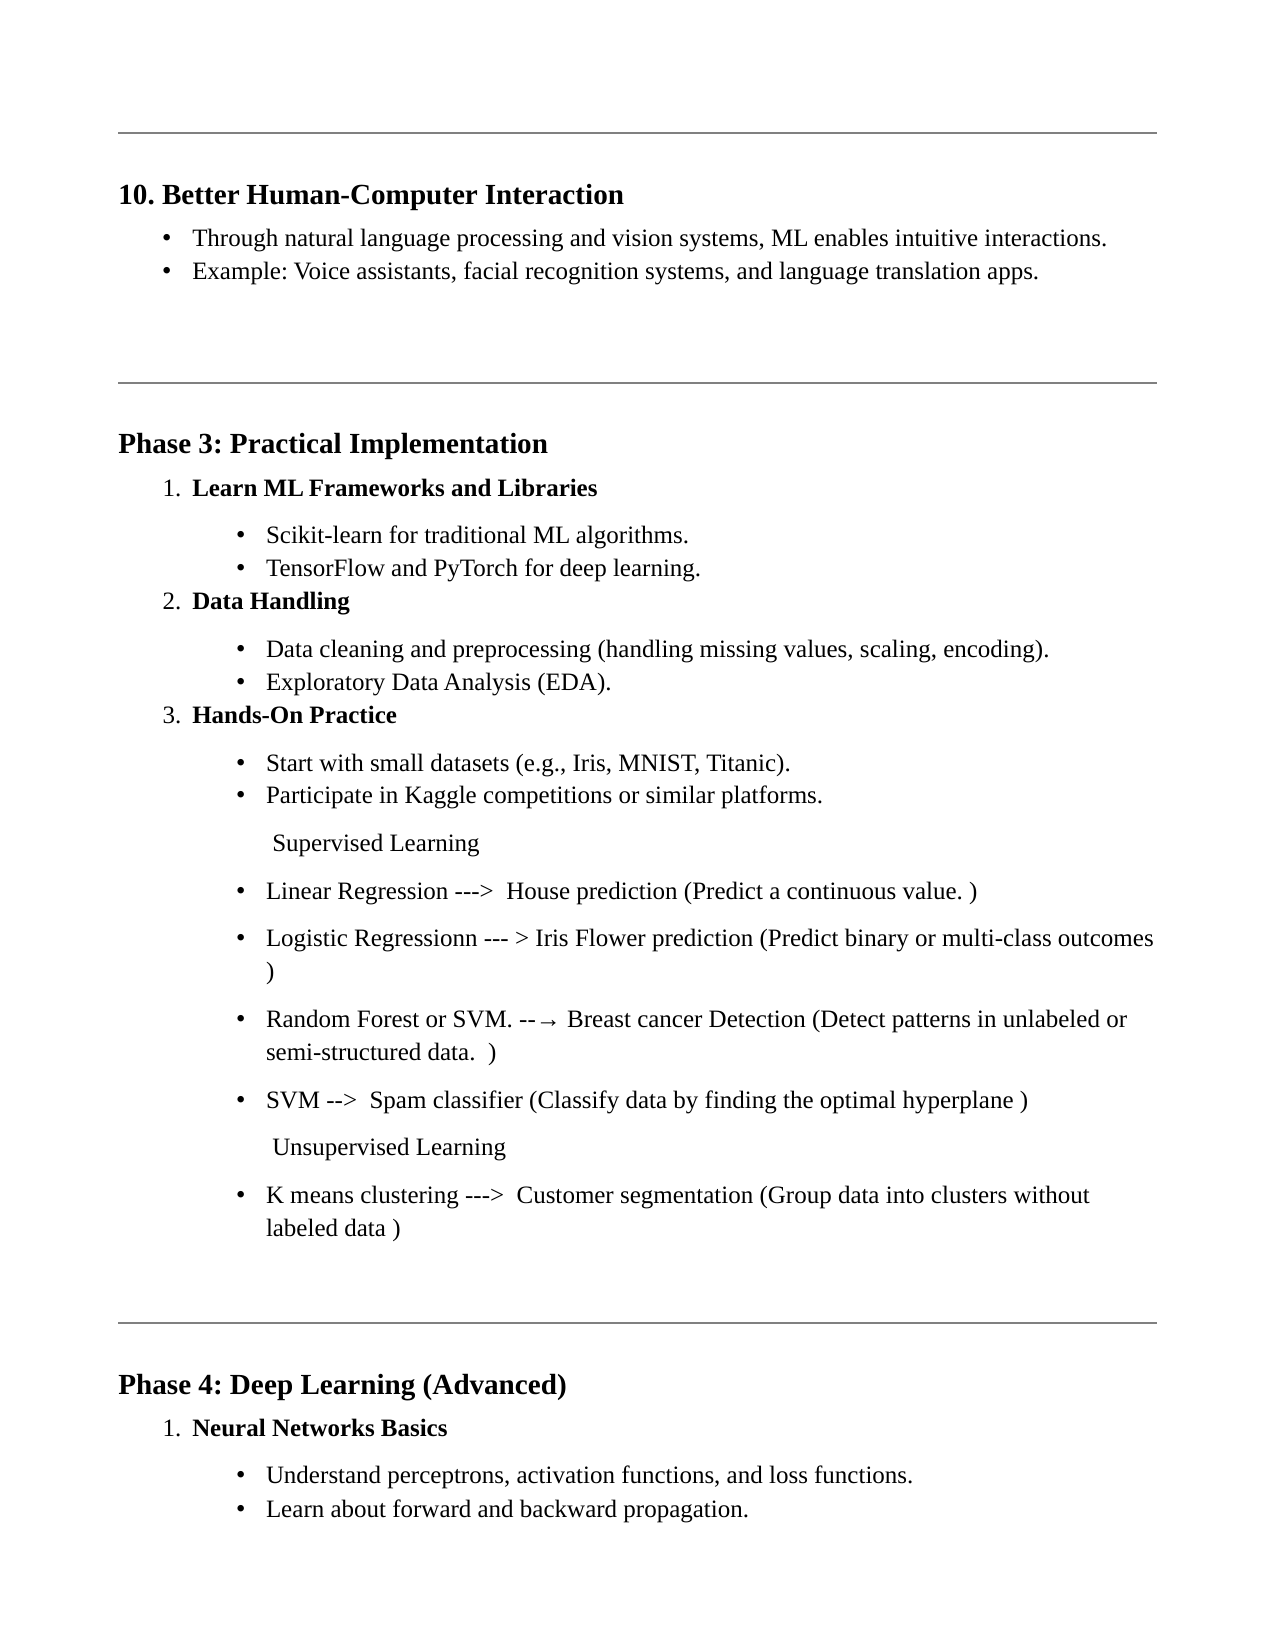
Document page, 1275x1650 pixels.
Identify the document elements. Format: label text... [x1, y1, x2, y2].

list Example: Voice assistants, facial recognition systems, and language translation apps. [162, 256, 1157, 285]
list K means clustering ---> Customer segmentation (Group data into clusters without labeled data ) [236, 1180, 1157, 1242]
list Logistic Regressionn --- > Iris Flower prediction (Predict binary or multi-class outcomes ) [236, 923, 1157, 985]
subtitle 10. Better Human-Computer Interaction [118, 177, 1157, 211]
list TensorFlow and PyTorch for deep learning. [236, 553, 1157, 582]
subtitle Phase 4: Deep Learning (Advanced) [118, 1367, 1157, 1401]
list Supervised Learning [236, 828, 1157, 857]
list Linear Regression ---> House prediction (Predict a continuous value. ) [236, 876, 1157, 904]
list Random Forest or SVM. --→ Breast cancer Detection (Detect patterns in unlabeled or semi-structured data. ) [236, 1004, 1157, 1066]
list Scikit-learn for traditional ML algorithms. [236, 520, 1157, 549]
list SVM --> Spam classifier (Classify data by finding the optimal hyperplane ) [236, 1085, 1157, 1113]
list Exploratory Data Analysis (EDA). [236, 667, 1157, 696]
list Participate in Kaggle competitions or similar platforms. [236, 781, 1157, 809]
list Neural Networks Basics [162, 1413, 1157, 1442]
list Data cleaning and preprocessing (handling missing values, scaling, encoding). [236, 634, 1157, 663]
list Data Handling [162, 586, 1157, 615]
list Start with small datasets (e.g., Iris, MNIST, Titanic). [236, 748, 1157, 776]
list Understand perceptrons, activation functions, and loss functions. [236, 1461, 1157, 1489]
list Hands-On Practice [162, 700, 1157, 729]
list Through natural language processing and vision systems, ML enables intuitive interactions. [162, 223, 1157, 252]
list Unsupervised Learning [236, 1132, 1157, 1161]
list Learn about forward and backward propagation. [236, 1494, 1157, 1522]
list Learn ML Frameworks and Libraries [162, 473, 1157, 501]
subtitle Phase 3: Practical Implementation [118, 427, 1157, 460]
